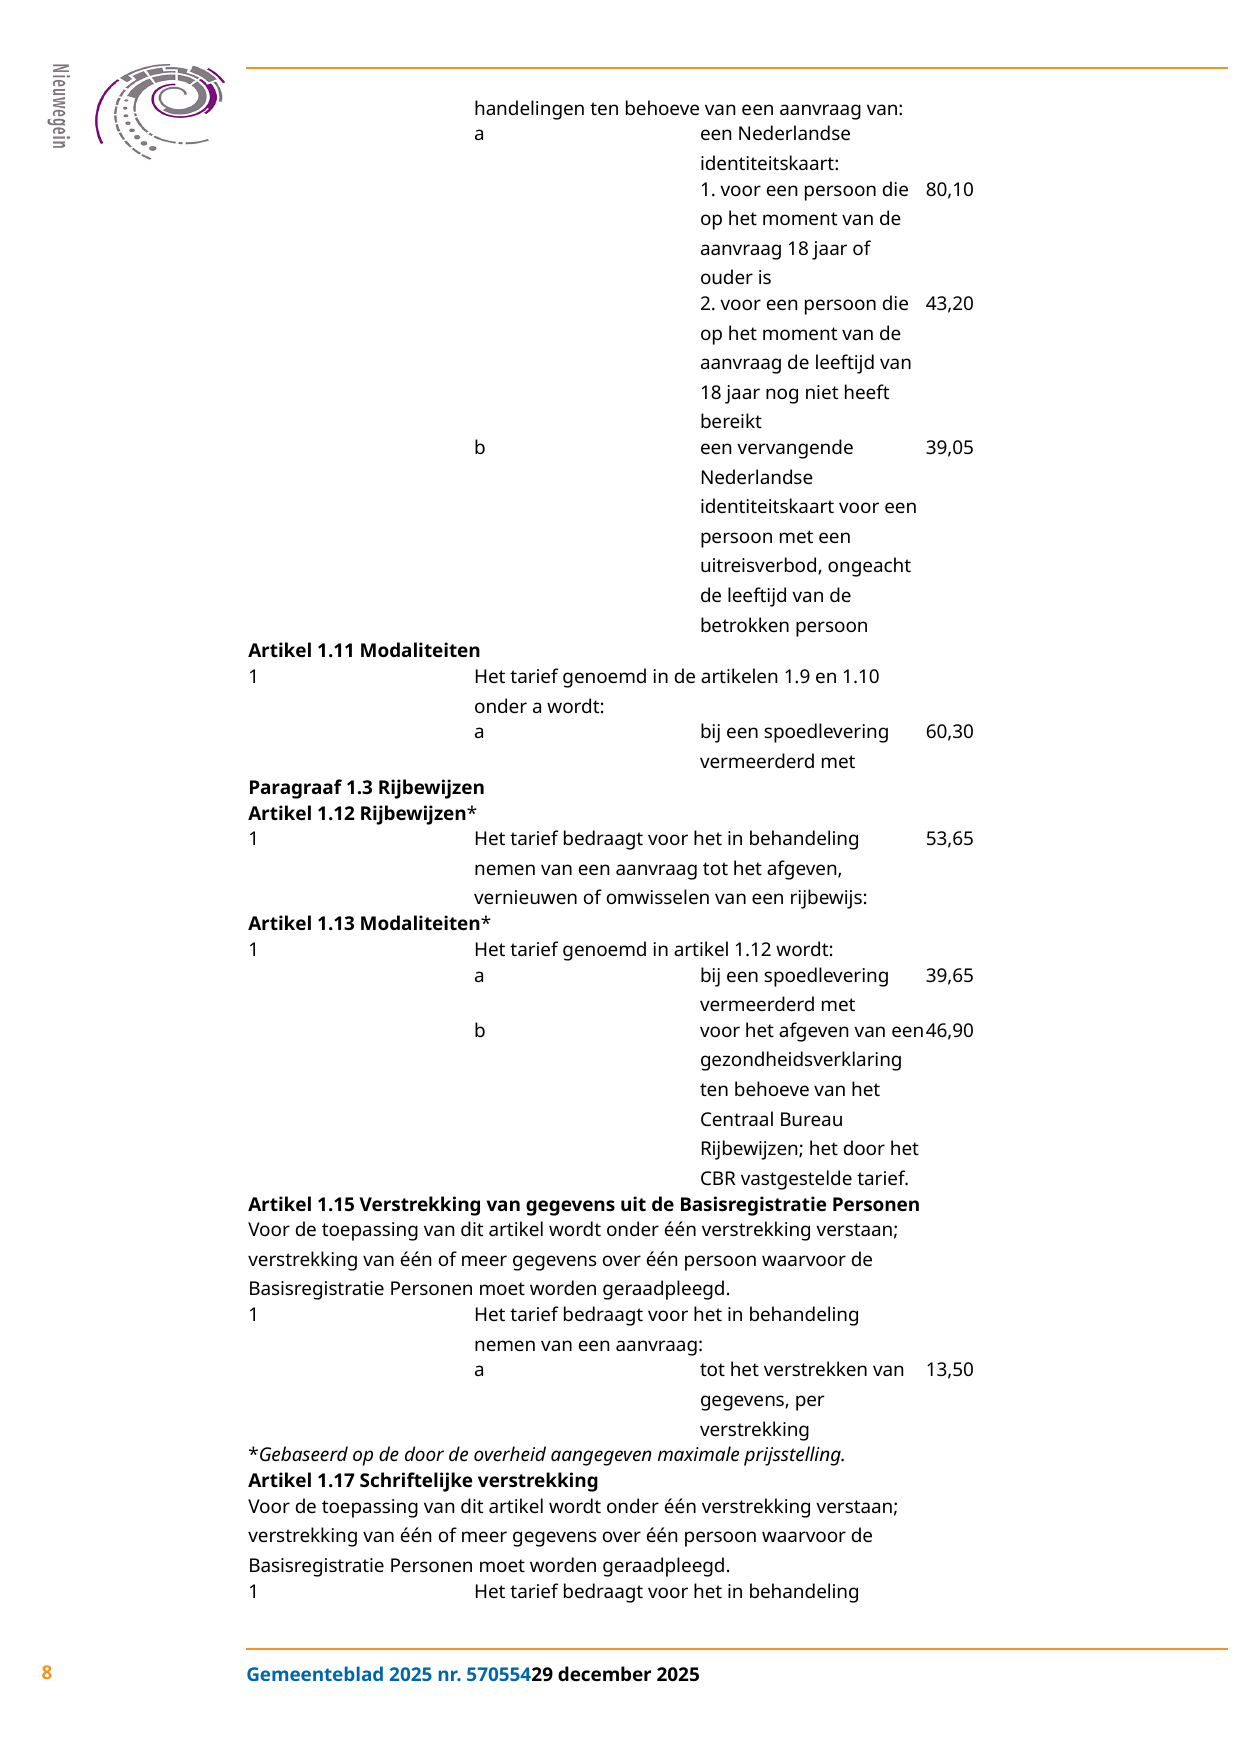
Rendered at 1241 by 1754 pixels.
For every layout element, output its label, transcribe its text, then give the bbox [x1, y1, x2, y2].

table_cell Artikel 1.13 Modaliteiten* [248, 910, 926, 936]
table_cell [926, 663, 1152, 719]
table_cell Artikel 1.12 Rijbewijzen* [248, 800, 926, 825]
table_cell [474, 176, 700, 290]
table_cell [248, 95, 474, 121]
table_cell a [474, 1357, 700, 1442]
table_cell [474, 290, 700, 434]
table_cell Voor de toepassing van dit artikel wordt onder één verstrekking verstaan; verstrekking van één of meer gegevens over één persoon waarvoor de Basisregistratie Personen moet worden geraadpleegd. [248, 1216, 926, 1301]
table_cell 1 [248, 1301, 474, 1357]
table_cell [926, 121, 1152, 176]
table_cell Artikel 1.17 Schriftelijke verstrekking [248, 1467, 926, 1493]
table_cell [926, 1191, 1152, 1216]
table_cell bij een spoedlevering vermeerderd met [700, 719, 926, 774]
table_cell [248, 719, 474, 774]
table_cell [926, 800, 1152, 825]
table_cell b [474, 434, 700, 638]
table_cell 1 [248, 825, 474, 910]
table_cell Het tarief bedraagt voor het in behandeling nemen van een aanvraag: [474, 1301, 926, 1357]
table_cell 2. voor een persoon die op het moment van de aanvraag de leeftijd van 18 jaar nog niet heeft bereikt [700, 290, 926, 434]
table_cell 80,10 [926, 176, 1152, 290]
table_cell [248, 1357, 474, 1442]
table_cell handelingen ten behoeve van een aanvraag van: [474, 95, 926, 121]
table_cell Artikel 1.15 Verstrekking van gegevens uit de Basisregistratie Personen [248, 1191, 926, 1216]
table_cell 43,20 [926, 290, 1152, 434]
table_cell Voor de toepassing van dit artikel wordt onder één verstrekking verstaan; verstrekking van één of meer gegevens over één persoon waarvoor de Basisregistratie Personen moet worden geraadpleegd. [248, 1493, 926, 1578]
table_cell [926, 910, 1152, 936]
table_cell [248, 962, 474, 1017]
table_cell [248, 176, 474, 290]
table_cell b [474, 1017, 700, 1191]
picture [41, 47, 231, 172]
table_cell [926, 638, 1152, 663]
table_cell 1 [248, 936, 474, 962]
table_cell [926, 1578, 1152, 1604]
table_cell 1 [248, 663, 474, 719]
table_cell 1. voor een persoon die op het moment van de aanvraag 18 jaar of ouder is [700, 176, 926, 290]
table_cell [926, 95, 1152, 121]
table_cell a [474, 962, 700, 1017]
table_cell [248, 290, 474, 434]
table_cell 39,05 [926, 434, 1152, 638]
table_cell [926, 1301, 1152, 1357]
table_cell 46,90 [926, 1017, 1152, 1191]
table_cell een vervangende Nederlandse identiteitskaart voor een persoon met een uitreisverbod, ongeacht de leeftijd van de betrokken persoon [700, 434, 926, 638]
table_cell [926, 1442, 1152, 1467]
table_cell voor het afgeven van een gezondheidsverklaring ten behoeve van het Centraal Bureau Rijbewijzen; het door het CBR vastgestelde tarief. [700, 1017, 926, 1191]
table_cell Artikel 1.11 Modaliteiten [248, 638, 926, 663]
table_cell [248, 1017, 474, 1191]
table_cell 53,65 [926, 825, 1152, 910]
table_cell 13,50 [926, 1357, 1152, 1442]
table_cell a [474, 719, 700, 774]
table_cell 39,65 [926, 962, 1152, 1017]
table_cell Het tarief genoemd in de artikelen 1.9 en 1.10 onder a wordt: [474, 663, 926, 719]
table_cell bij een spoedlevering vermeerderd met [700, 962, 926, 1017]
table_cell een Nederlandse identiteitskaart: [700, 121, 926, 176]
table_cell [926, 1467, 1152, 1493]
table_cell a [474, 121, 700, 176]
table_cell 60,30 [926, 719, 1152, 774]
table_cell [926, 936, 1152, 962]
table_cell Het tarief genoemd in artikel 1.12 wordt: [474, 936, 926, 962]
table_cell [248, 434, 474, 638]
table_cell 1 [248, 1578, 474, 1604]
table_cell tot het verstrekken van gegevens, per verstrekking [700, 1357, 926, 1442]
table_cell [926, 1216, 1152, 1301]
table_cell Paragraaf 1.3 Rijbewijzen [248, 774, 1152, 800]
table_cell Het tarief bedraagt voor het in behandeling nemen van een aanvraag tot het afgeven, vernieuwen of omwisselen van een rijbewijs: [474, 825, 926, 910]
table_cell Het tarief bedraagt voor het in behandeling [474, 1578, 926, 1604]
table_cell *Gebaseerd op de door de overheid aangegeven maximale prijsstelling. [248, 1442, 926, 1467]
table_cell [926, 1493, 1152, 1578]
table_cell [248, 121, 474, 176]
